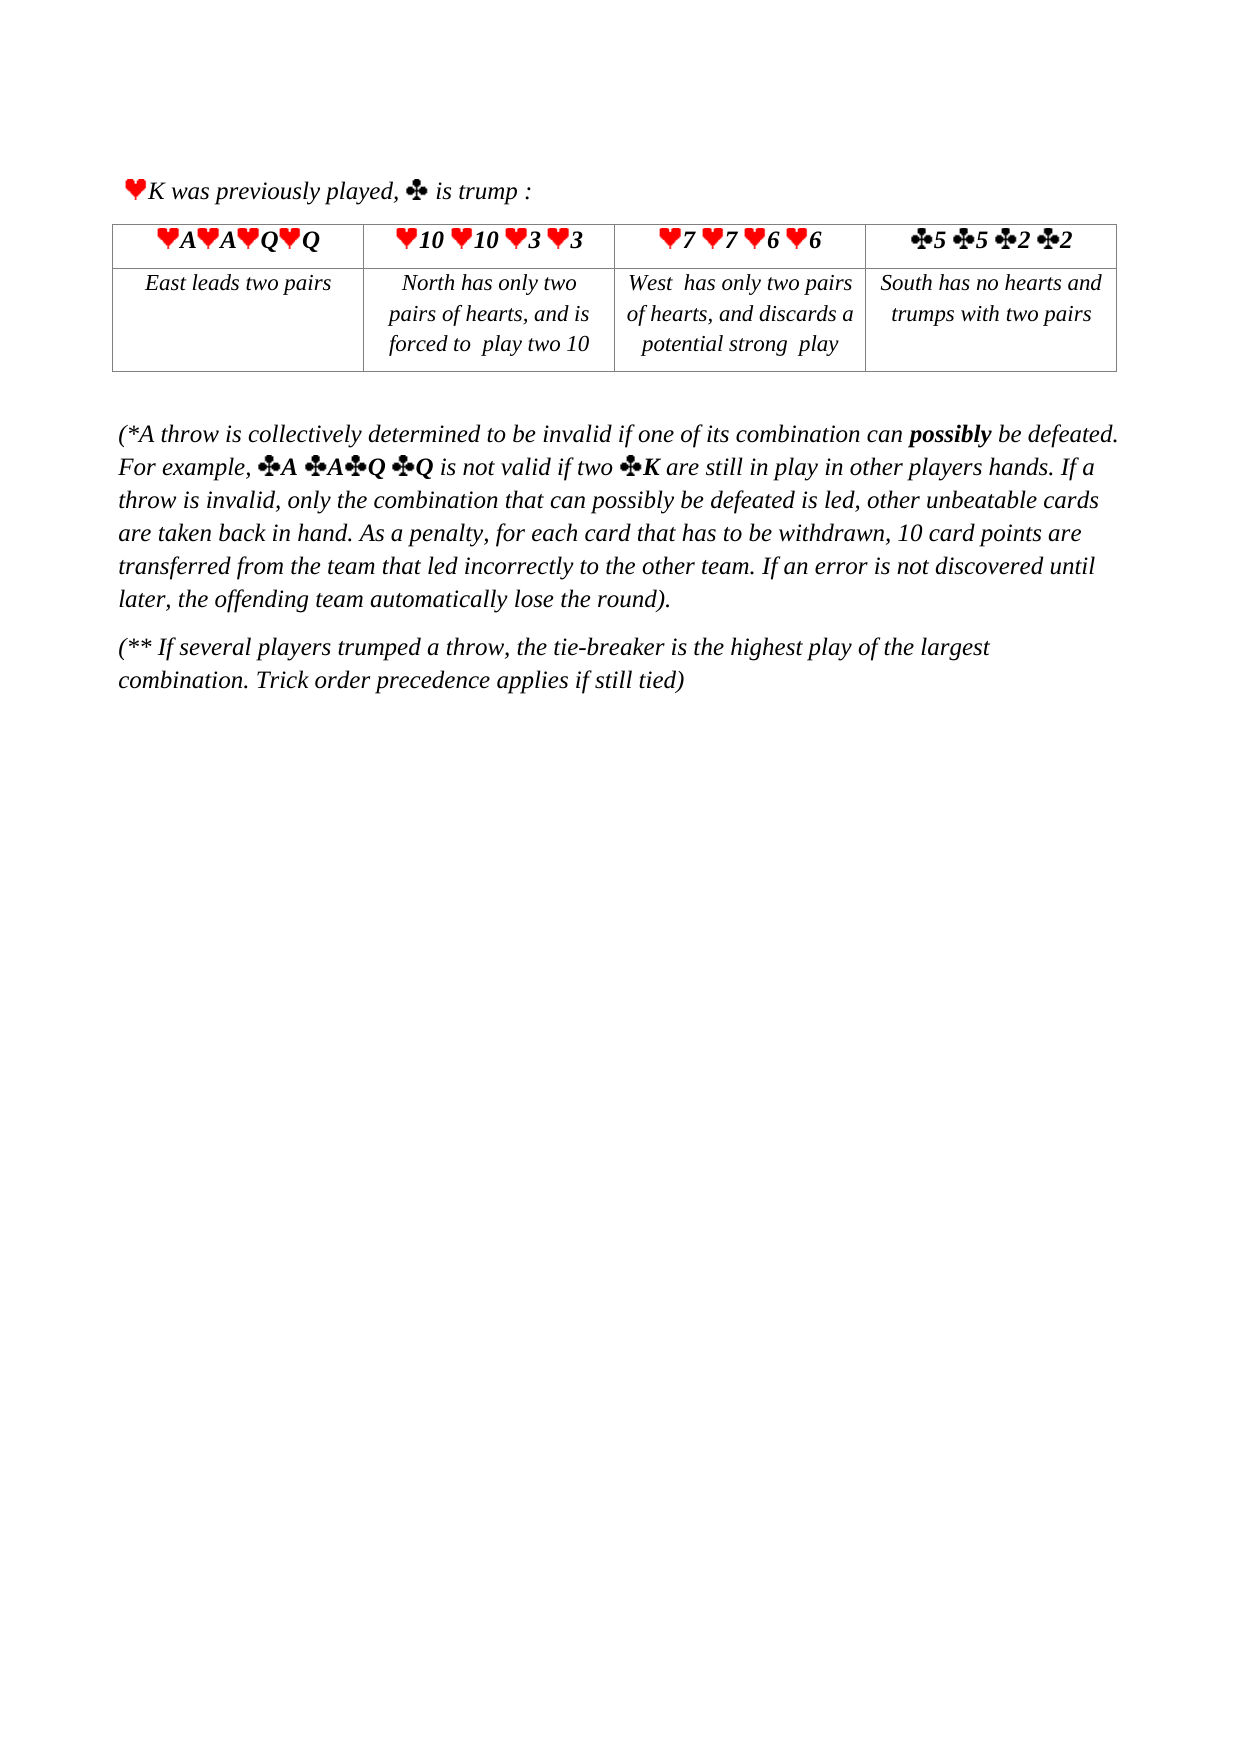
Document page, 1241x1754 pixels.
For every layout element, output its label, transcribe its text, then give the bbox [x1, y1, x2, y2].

picture [910, 228, 934, 249]
table_cell East leads two pairs [113, 269, 363, 371]
picture [1036, 228, 1060, 249]
text (*A throw is collectively determined to be invalid if one of its combination can possibly be defeated. For example, A AQ Q is not valid if two K are still in play in other players hands. If a throw is invalid, only the combination that can possibly be defeated is led, other unbeatable cards are taken back in hand. As a penalty, for each card that has to be withdrawn, 10 card points are transferred from the team that led incorrectly to the other team. If an error is not discovered until later, the offending team automatically lose the round). [118, 419, 1122, 613]
table_cell North has only two pairs of hearts, and is forced to play two 10 [364, 269, 614, 371]
picture [124, 179, 148, 200]
table_header 10 10 3 3 [364, 225, 614, 268]
picture [278, 228, 302, 249]
picture [391, 455, 416, 476]
picture [304, 455, 328, 476]
picture [405, 179, 429, 200]
picture [619, 455, 643, 476]
table_header AAQQ [113, 225, 363, 268]
picture [344, 455, 368, 476]
text (** If several players trumped a throw, the tie-breaker is the highest play of the largest combination. Trick order precedence applies if still tied) [118, 632, 1122, 694]
table_cell West has only two pairs of hearts, and discards a potential strong play [615, 269, 865, 371]
picture [196, 228, 221, 249]
table_header 5 5 2 2 [866, 225, 1116, 268]
text K was previously played, is trump : [118, 176, 1122, 205]
picture [658, 228, 683, 249]
picture [450, 228, 474, 249]
picture [952, 228, 976, 249]
table_cell South has no hearts and trumps with two pairs [866, 269, 1116, 371]
picture [236, 228, 261, 249]
picture [743, 228, 767, 249]
picture [504, 228, 529, 249]
picture [257, 455, 282, 476]
table_header 7 7 6 6 [615, 225, 865, 268]
picture [701, 228, 725, 249]
picture [785, 228, 809, 249]
picture [156, 228, 181, 249]
picture [547, 228, 571, 249]
picture [994, 228, 1018, 249]
picture [395, 228, 419, 249]
